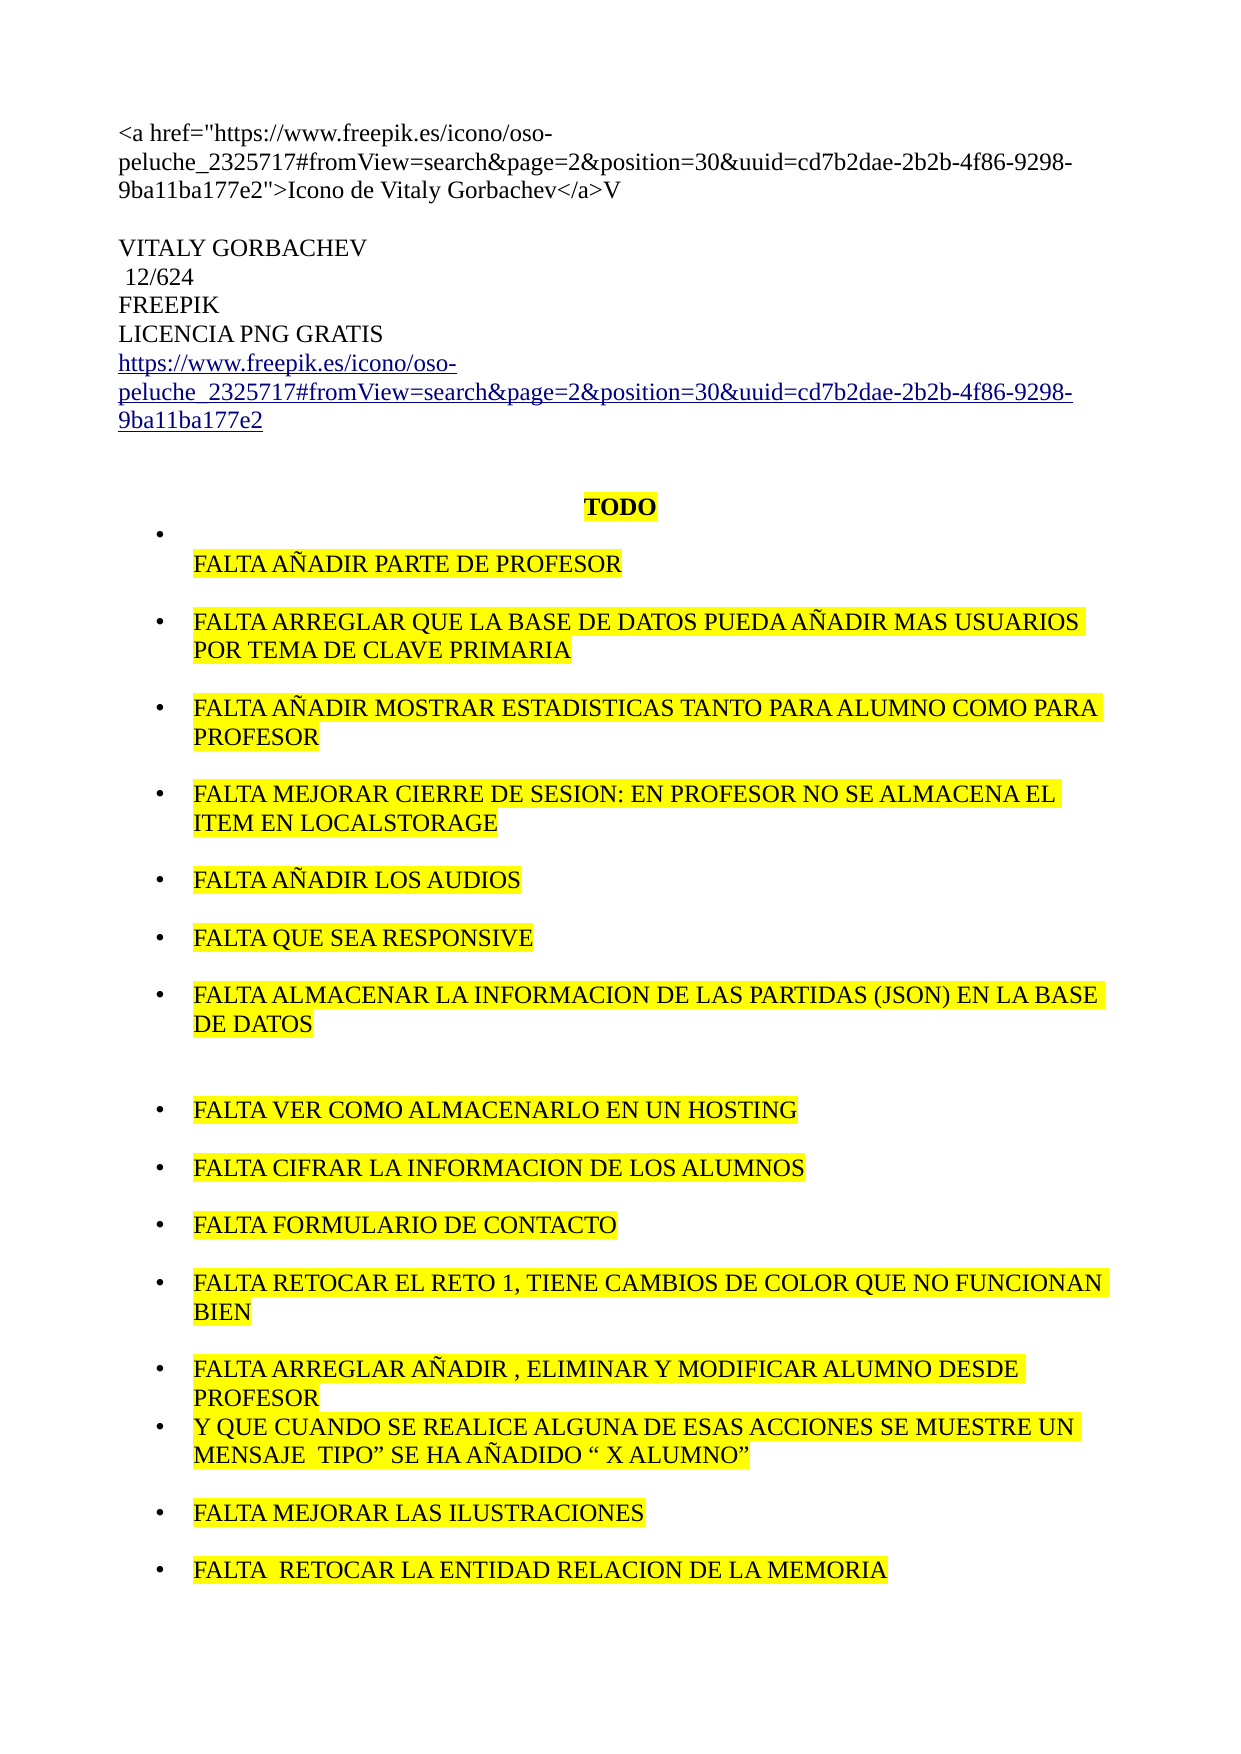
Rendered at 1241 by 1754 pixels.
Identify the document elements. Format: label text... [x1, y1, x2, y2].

list FALTA RETOCAR LA ENTIDAD RELACION DE LA MEMORIA [156, 1556, 1122, 1584]
list FALTA AÑADIR MOSTRAR ESTADISTICAS TANTO PARA ALUMNO COMO PARA PROFESOR [156, 693, 1122, 751]
list FALTA MEJORAR CIERRE DE SESION: EN PROFESOR NO SE ALMACENA EL ITEM EN LOCALSTORAGE [156, 779, 1122, 837]
list FALTA ALMACENAR LA INFORMACION DE LAS PARTIDAS (JSON) EN LA BASE DE DATOS [156, 981, 1122, 1038]
list Y QUE CUANDO SE REALICE ALGUNA DE ESAS ACCIONES SE MUESTRE UN MENSAJE TIPO” SE HA AÑADIDO “ X ALUMNO” [156, 1412, 1122, 1469]
text VITALY GORBACHEV 12/624 FREEPIK [118, 233, 1122, 319]
list FALTA AÑADIR LOS AUDIOS [156, 866, 1122, 894]
list FALTA MEJORAR LAS ILUSTRACIONES [156, 1498, 1122, 1556]
text <a href="https://www.freepik.es/icono/oso-peluche_2325717#fromView=search&page=2&position=30&uuid=cd7b2dae-2b2b-4f86-9298-9ba11ba177e2">Icono de Vitaly Gorbachev</a>V [118, 118, 1122, 204]
list FALTA ARREGLAR QUE LA BASE DE DATOS PUEDA AÑADIR MAS USUARIOS POR TEMA DE CLAVE PRIMARIA [156, 607, 1122, 664]
text TODO [118, 492, 1122, 521]
list FALTA QUE SEA RESPONSIVE [156, 923, 1122, 952]
list FALTA AÑADIR PARTE DE PROFESOR [156, 521, 1122, 578]
text LICENCIA PNG GRATIS https://www.freepik.es/icono/oso-peluche_2325717#fromView=search&page=2&position=30&uuid=cd7b2dae-2b2b-4f86-9298-9ba11ba177e2 [118, 319, 1122, 434]
list FALTA RETOCAR EL RETO 1, TIENE CAMBIOS DE COLOR QUE NO FUNCIONAN BIEN [156, 1268, 1122, 1326]
list FALTA VER COMO ALMACENARLO EN UN HOSTING [156, 1096, 1122, 1124]
list FALTA ARREGLAR AÑADIR , ELIMINAR Y MODIFICAR ALUMNO DESDE PROFESOR [156, 1354, 1122, 1412]
list FALTA CIFRAR LA INFORMACION DE LOS ALUMNOS [156, 1153, 1122, 1182]
list FALTA FORMULARIO DE CONTACTO [156, 1211, 1122, 1239]
